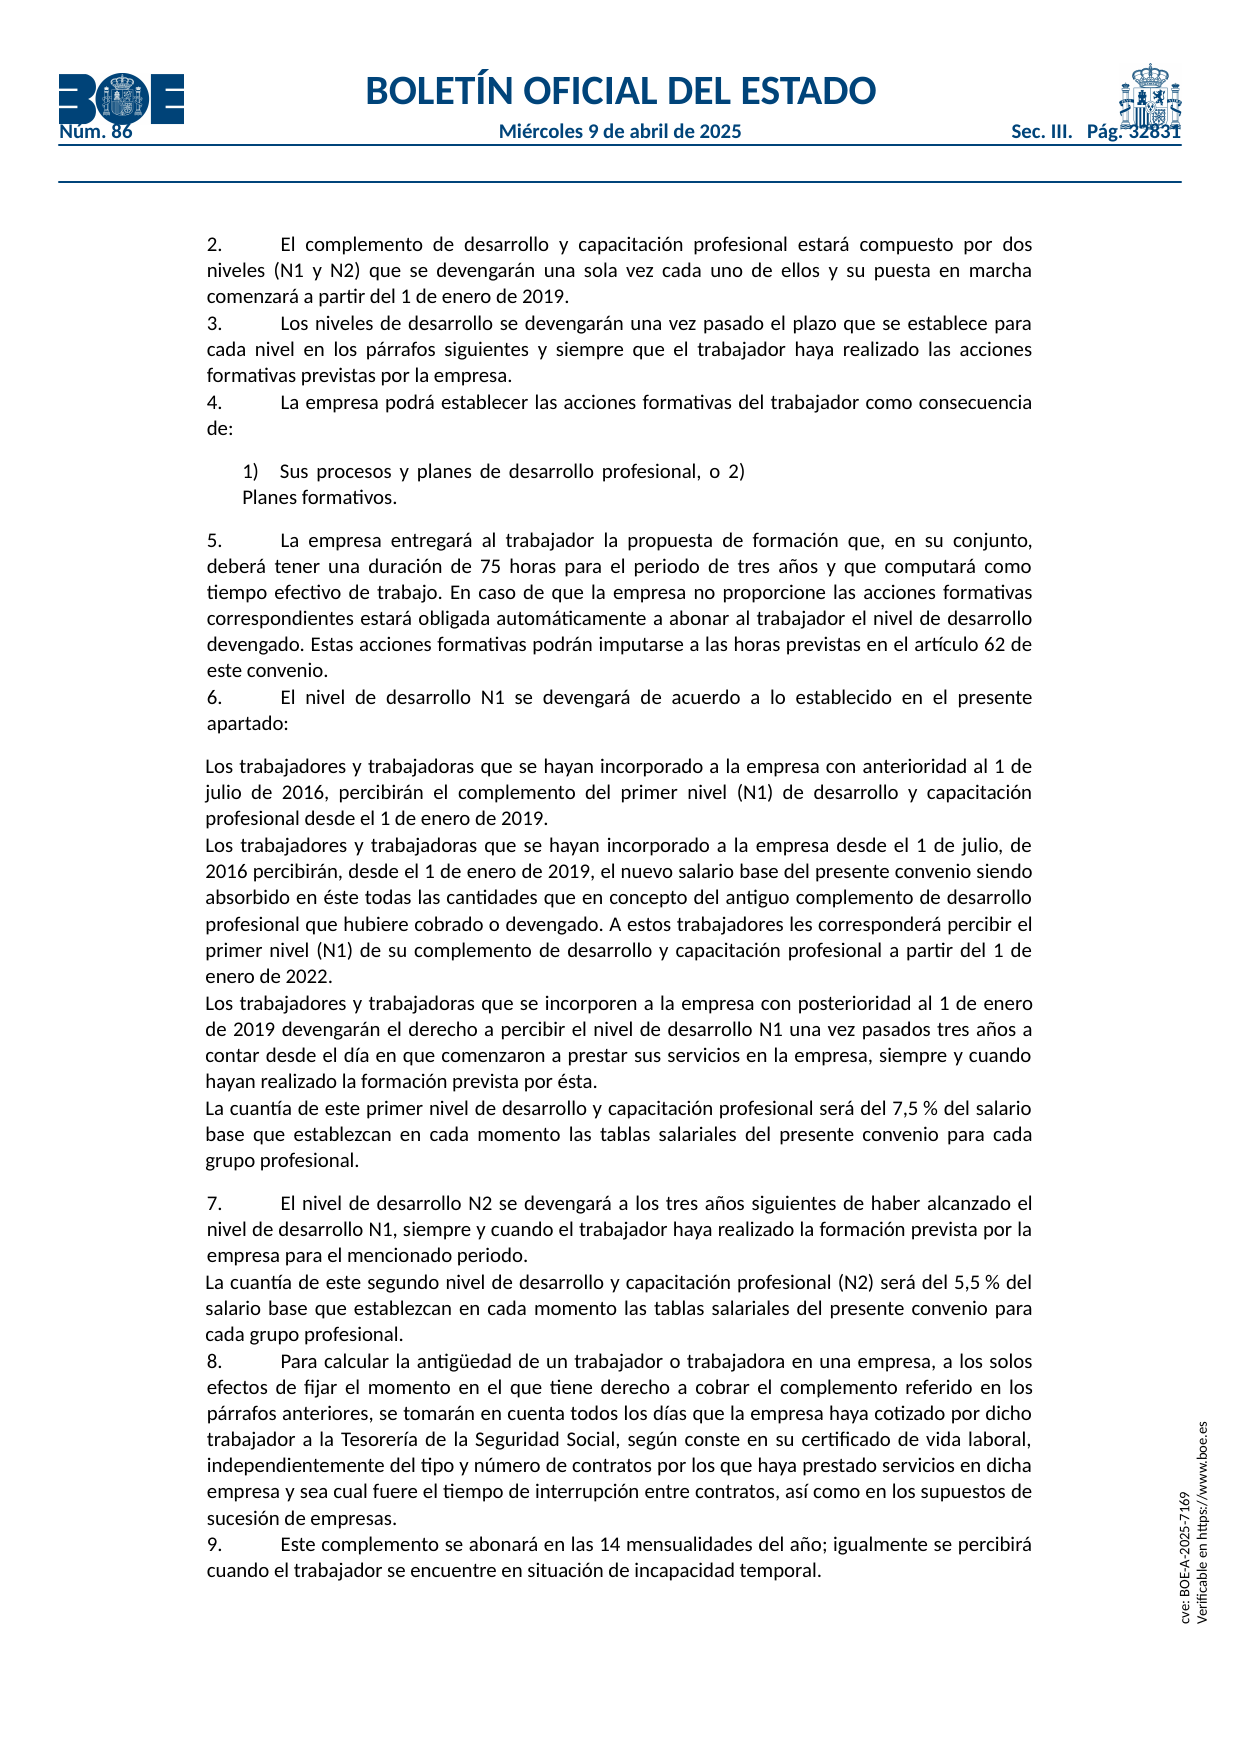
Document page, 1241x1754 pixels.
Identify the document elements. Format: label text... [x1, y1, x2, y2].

list Este complemento se abonará en las 14 mensualidades del año; igualmente se percibirá cuando el trabajador se encuentre en situación de incapacidad temporal. [207, 1531, 1034, 1583]
text Los trabajadores y trabajadoras que se hayan incorporado a la empresa desde el 1 de julio, de 2016 percibirán, desde el 1 de enero de 2019, el nuevo salario base del presente convenio siendo absorbido en éste todas las cantidades que en concepto del antiguo complemento de desarrollo profesional que hubiere cobrado o devengado. A estos trabajadores les corresponderá percibir el primer nivel (N1) de su complemento de desarrollo y capacitación profesional a partir del 1 de enero de 2022. [205, 832, 1034, 988]
text La cuantía de este primer nivel de desarrollo y capacitación profesional será del 7,5 % del salario base que establezcan en cada momento las tablas salariales del presente convenio para cada grupo profesional. [205, 1095, 1034, 1172]
text Los trabajadores y trabajadoras que se hayan incorporado a la empresa con anterioridad al 1 de julio de 2016, percibirán el complemento del primer nivel (N1) de desarrollo y capacitación profesional desde el 1 de enero de 2019. [205, 753, 1034, 831]
text La cuantía de este segundo nivel de desarrollo y capacitación profesional (N2) será del 5,5 % del salario base que establezcan en cada momento las tablas salariales del presente convenio para cada grupo profesional. [205, 1269, 1034, 1347]
text Los trabajadores y trabajadoras que se incorporen a la empresa con posterioridad al 1 de enero de 2019 devengarán el derecho a percibir el nivel de desarrollo N1 una vez pasados tres años a contar desde el día en que comenzaron a prestar sus servicios en la empresa, siempre y cuando hayan realizado la formación prevista por ésta. [205, 990, 1034, 1093]
list Para calcular la antigüedad de un trabajador o trabajadora en una empresa, a los solos efectos de fijar el momento en el que tiene derecho a cobrar el complemento referido en los párrafos anteriores, se tomarán en cuenta todos los días que la empresa haya cotizado por dicho trabajador a la Tesorería de la Seguridad Social, según conste en su certificado de vida laboral, independientemente del tipo y número de contratos por los que haya prestado servicios en dicha empresa y sea cual fuere el tiempo de interrupción entre contratos, así como en los supuestos de sucesión de empresas. [207, 1348, 1034, 1530]
list La empresa entregará al trabajador la propuesta de formación que, en su conjunto, deberá tener una duración de 75 horas para el periodo de tres años y que computará como tiempo efectivo de trabajo. En caso de que la empresa no proporcione las acciones formativas correspondientes estará obligada automáticamente a abonar al trabajador el nivel de desarrollo devengado. Estas acciones formativas podrán imputarse a las horas previstas en el artículo 62 de este convenio. [207, 527, 1034, 683]
list El nivel de desarrollo N1 se devengará de acuerdo a lo establecido en el presente apartado: [207, 684, 1034, 736]
list Los niveles de desarrollo se devengarán una vez pasado el plazo que se establece para cada nivel en los párrafos siguientes y siempre que el trabajador haya realizado las acciones formativas previstas por la empresa. [207, 310, 1034, 388]
list La empresa podrá establecer las acciones formativas del trabajador como consecuencia de: [207, 389, 1034, 441]
text 1) Sus procesos y planes de desarrollo profesional, o 2) Planes formativos. [242, 458, 767, 509]
list El complemento de desarrollo y capacitación profesional estará compuesto por dos niveles (N1 y N2) que se devengarán una sola vez cada uno de ellos y su puesta en marcha comenzará a partir del 1 de enero de 2019. [207, 231, 1034, 309]
list El nivel de desarrollo N2 se devengará a los tres años siguientes de haber alcanzado el nivel de desarrollo N1, siempre y cuando el trabajador haya realizado la formación prevista por la empresa para el mencionado periodo. [207, 1190, 1034, 1268]
